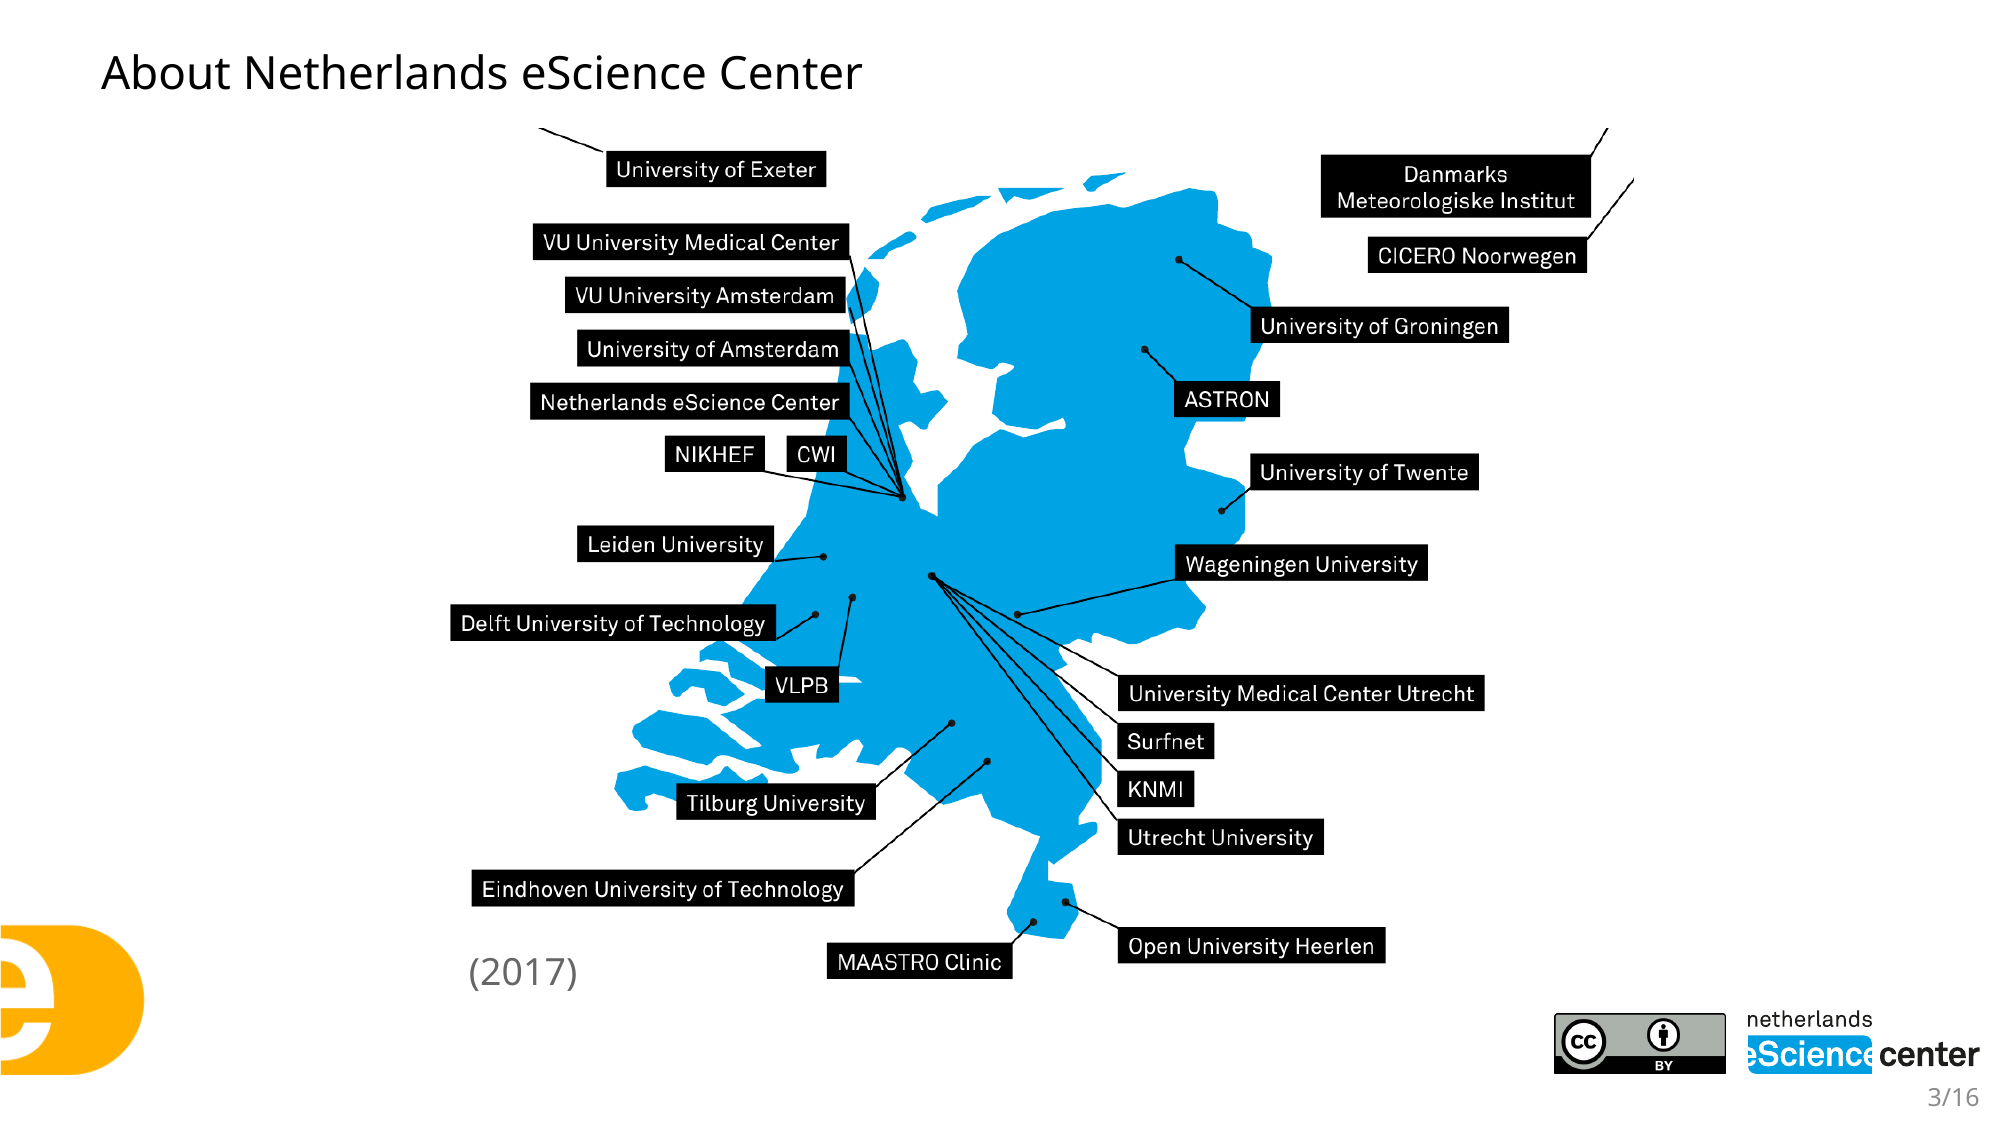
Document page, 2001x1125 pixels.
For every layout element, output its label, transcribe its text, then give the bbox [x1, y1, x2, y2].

text_box (2017) [454, 938, 687, 1002]
picture [0, 0, 2001, 1125]
text_box About Netherlands eScience Center [86, 33, 1137, 119]
